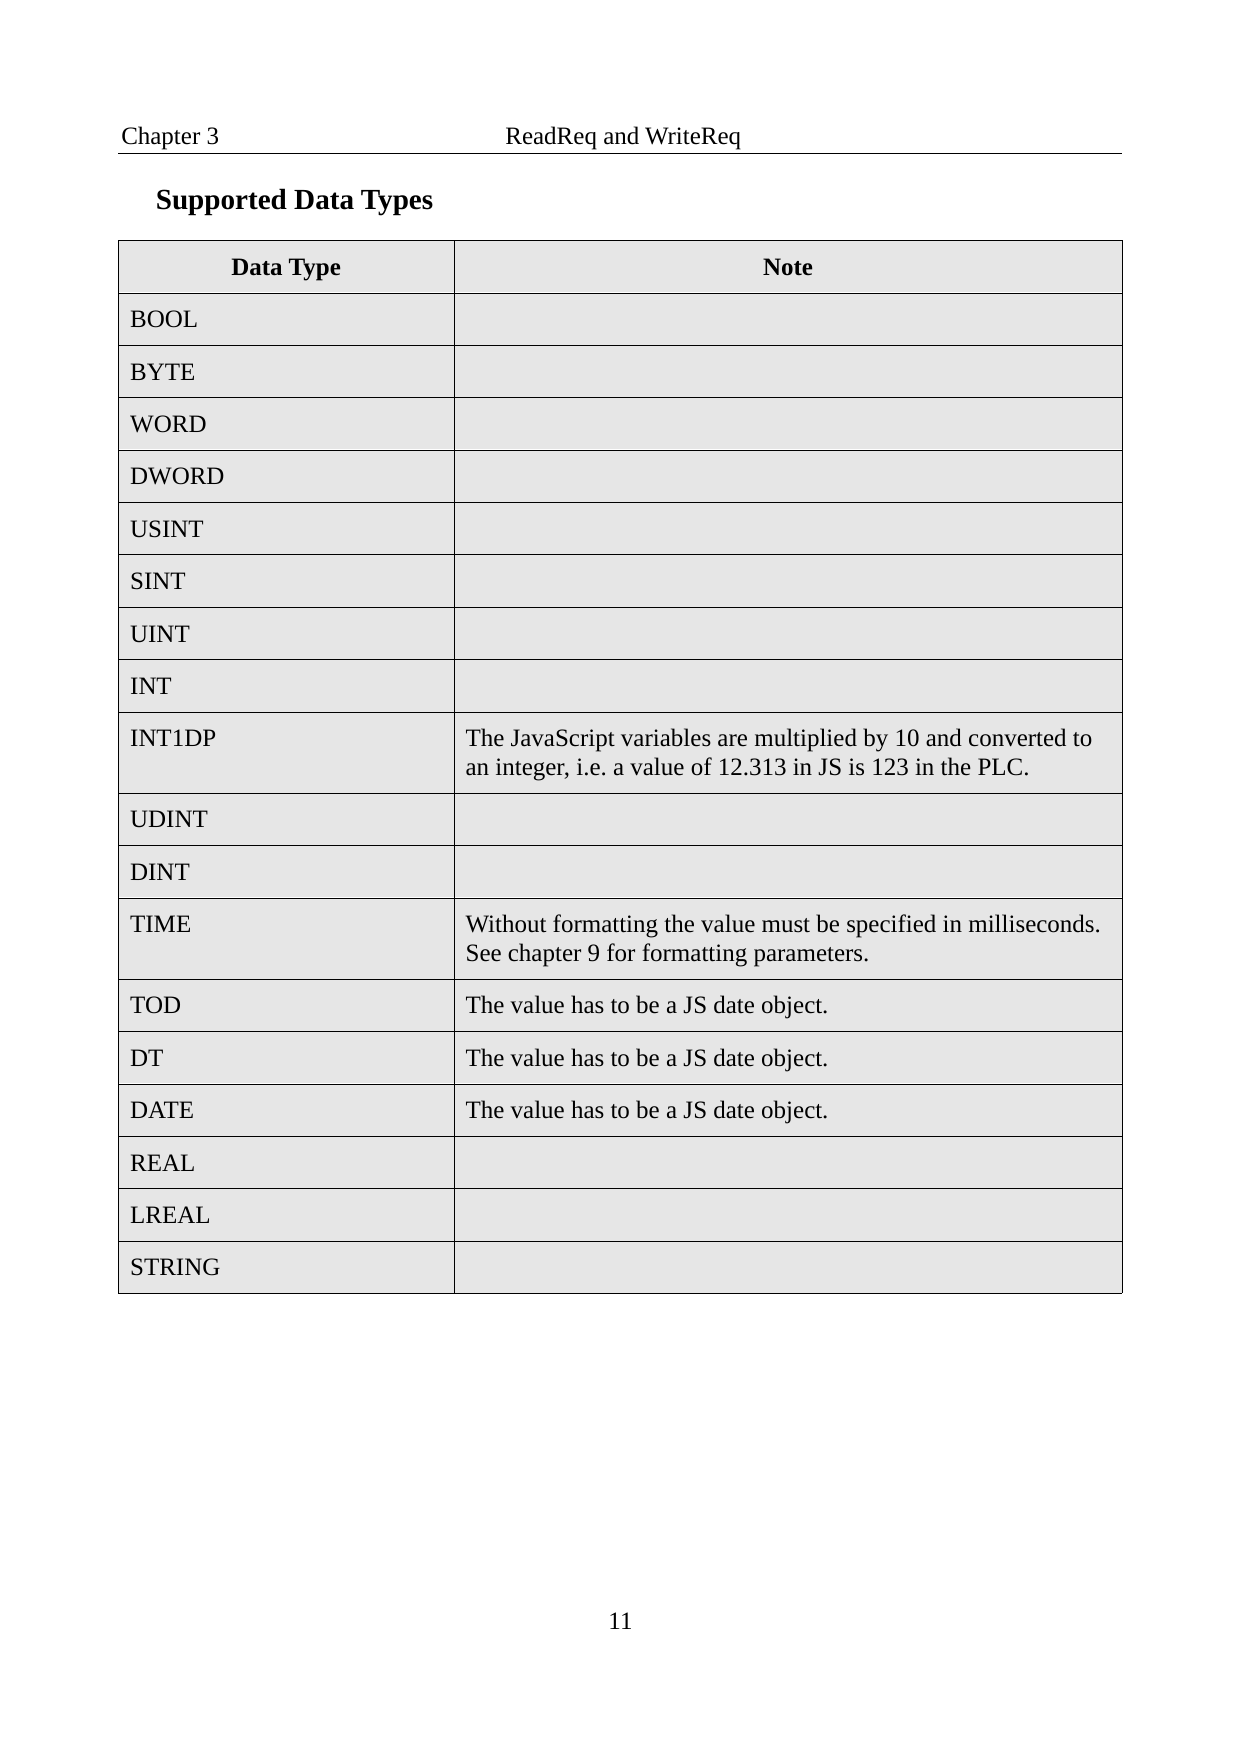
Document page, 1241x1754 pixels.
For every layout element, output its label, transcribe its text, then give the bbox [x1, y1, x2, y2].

table_cell The JavaScript variables are multiplied by 10 and converted to an integer, i.e. a value of 12.313 in JS is 123 in the PLC. [455, 713, 1122, 793]
subtitle Supported Data Types [156, 182, 1122, 216]
table_cell SINT [119, 555, 454, 607]
table_cell [455, 1137, 1122, 1188]
table_cell INT1DP [119, 713, 454, 793]
table_cell STRING [119, 1242, 454, 1293]
table_cell [455, 794, 1122, 845]
table_cell [455, 503, 1122, 554]
table_cell [455, 451, 1122, 502]
table_header Note [455, 241, 1122, 292]
table_cell WORD [119, 398, 454, 449]
table_cell Without formatting the value must be specified in milliseconds. See chapter 9 for formatting parameters. [455, 899, 1122, 979]
table_cell TOD [119, 980, 454, 1031]
table_cell TIME [119, 899, 454, 979]
table_cell [455, 398, 1122, 449]
table_cell LREAL [119, 1189, 454, 1241]
table_cell BOOL [119, 294, 454, 345]
table_cell DWORD [119, 451, 454, 502]
table_cell REAL [119, 1137, 454, 1188]
table_cell DATE [119, 1085, 454, 1136]
table_header Data Type [119, 241, 454, 292]
table_cell [455, 555, 1122, 607]
table_cell [455, 1189, 1122, 1241]
table_cell The value has to be a JS date object. [455, 1032, 1122, 1083]
table_cell INT [119, 660, 454, 712]
table_cell The value has to be a JS date object. [455, 980, 1122, 1031]
table_cell [455, 1242, 1122, 1293]
table_cell USINT [119, 503, 454, 554]
table_cell DINT [119, 846, 454, 897]
table_cell UDINT [119, 794, 454, 845]
table_cell [455, 846, 1122, 897]
table_cell BYTE [119, 346, 454, 397]
table_cell [455, 660, 1122, 712]
table_cell [455, 346, 1122, 397]
table_cell [455, 294, 1122, 345]
table_cell UINT [119, 608, 454, 659]
table_cell The value has to be a JS date object. [455, 1085, 1122, 1136]
table_cell DT [119, 1032, 454, 1083]
table_cell [455, 608, 1122, 659]
